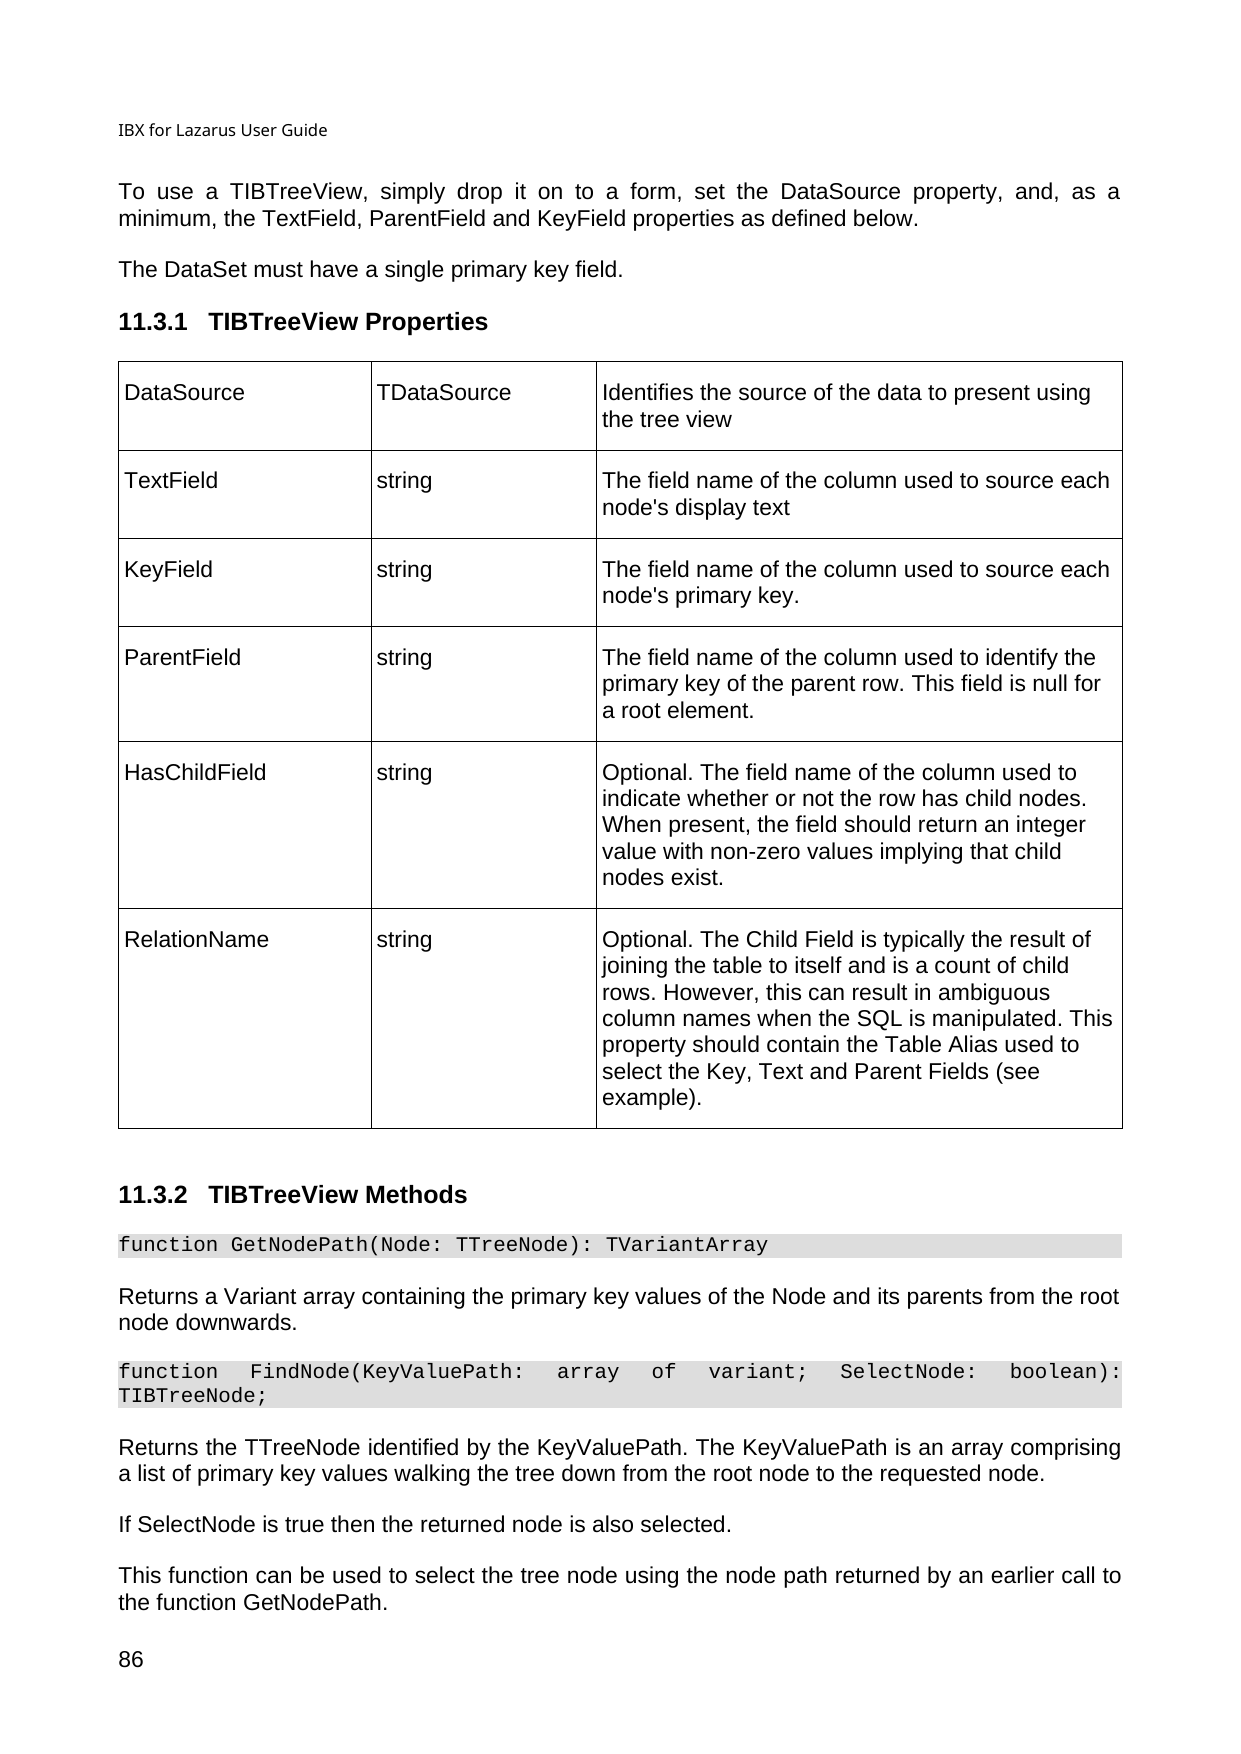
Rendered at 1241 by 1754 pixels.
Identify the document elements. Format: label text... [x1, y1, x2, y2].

table_cell Optional. The field name of the column used to indicate whether or not the row has child nodes. When present, the field should return an integer value with non-zero values implying that child nodes exist. [597, 742, 1122, 908]
table_cell The field name of the column used to source each node's primary key. [597, 539, 1122, 626]
subtitle TIBTreeView Properties [118, 307, 1122, 336]
text This function can be used to select the tree node using the node path returned by an earlier call to the function GetNodePath. [118, 1562, 1122, 1615]
text function FindNode(KeyValuePath: array of variant; SelectNode: boolean): TIBTreeNode; [118, 1361, 1122, 1408]
text Returns the TTreeNode identified by the KeyValuePath. The KeyValuePath is an array comprising a list of primary key values walking the tree down from the root node to the requested node. [118, 1433, 1122, 1486]
table_cell Optional. The Child Field is typically the result of joining the table to itself and is a count of child rows. However, this can result in ambiguous column names when the SQL is manipulated. This property should contain the Table Alias used to select the Key, Text and Parent Fields (see example). [597, 909, 1122, 1128]
table_cell ParentField [119, 627, 371, 741]
text To use a TIBTreeView, simply drop it on to a form, set the DataSource property, and, as a minimum, the TextField, ParentField and KeyField properties as defined below. [118, 178, 1122, 231]
table_cell TextField [119, 451, 371, 538]
table_cell HasChildField [119, 742, 371, 908]
subtitle TIBTreeView Methods [118, 1180, 1122, 1209]
table_header DataSource [119, 362, 371, 450]
table_cell string [372, 742, 596, 908]
table_cell The field name of the column used to source each node's display text [597, 451, 1122, 538]
table_header TDataSource [372, 362, 596, 450]
table_cell The field name of the column used to identify the primary key of the parent row. This field is null for a root element. [597, 627, 1122, 741]
table_cell KeyField [119, 539, 371, 626]
table_cell string [372, 451, 596, 538]
table_cell string [372, 627, 596, 741]
table_cell RelationName [119, 909, 371, 1128]
text Returns a Variant array containing the primary key values of the Node and its parents from the root node downwards. [118, 1283, 1122, 1336]
table_cell string [372, 909, 596, 1128]
table_header Identifies the source of the data to present using the tree view [597, 362, 1122, 450]
text function GetNodePath(Node: TTreeNode): TVariantArray [118, 1234, 1122, 1258]
text If SelectNode is true then the returned node is also selected. [118, 1511, 1122, 1537]
table_cell string [372, 539, 596, 626]
text The DataSet must have a single primary key field. [118, 256, 1122, 282]
